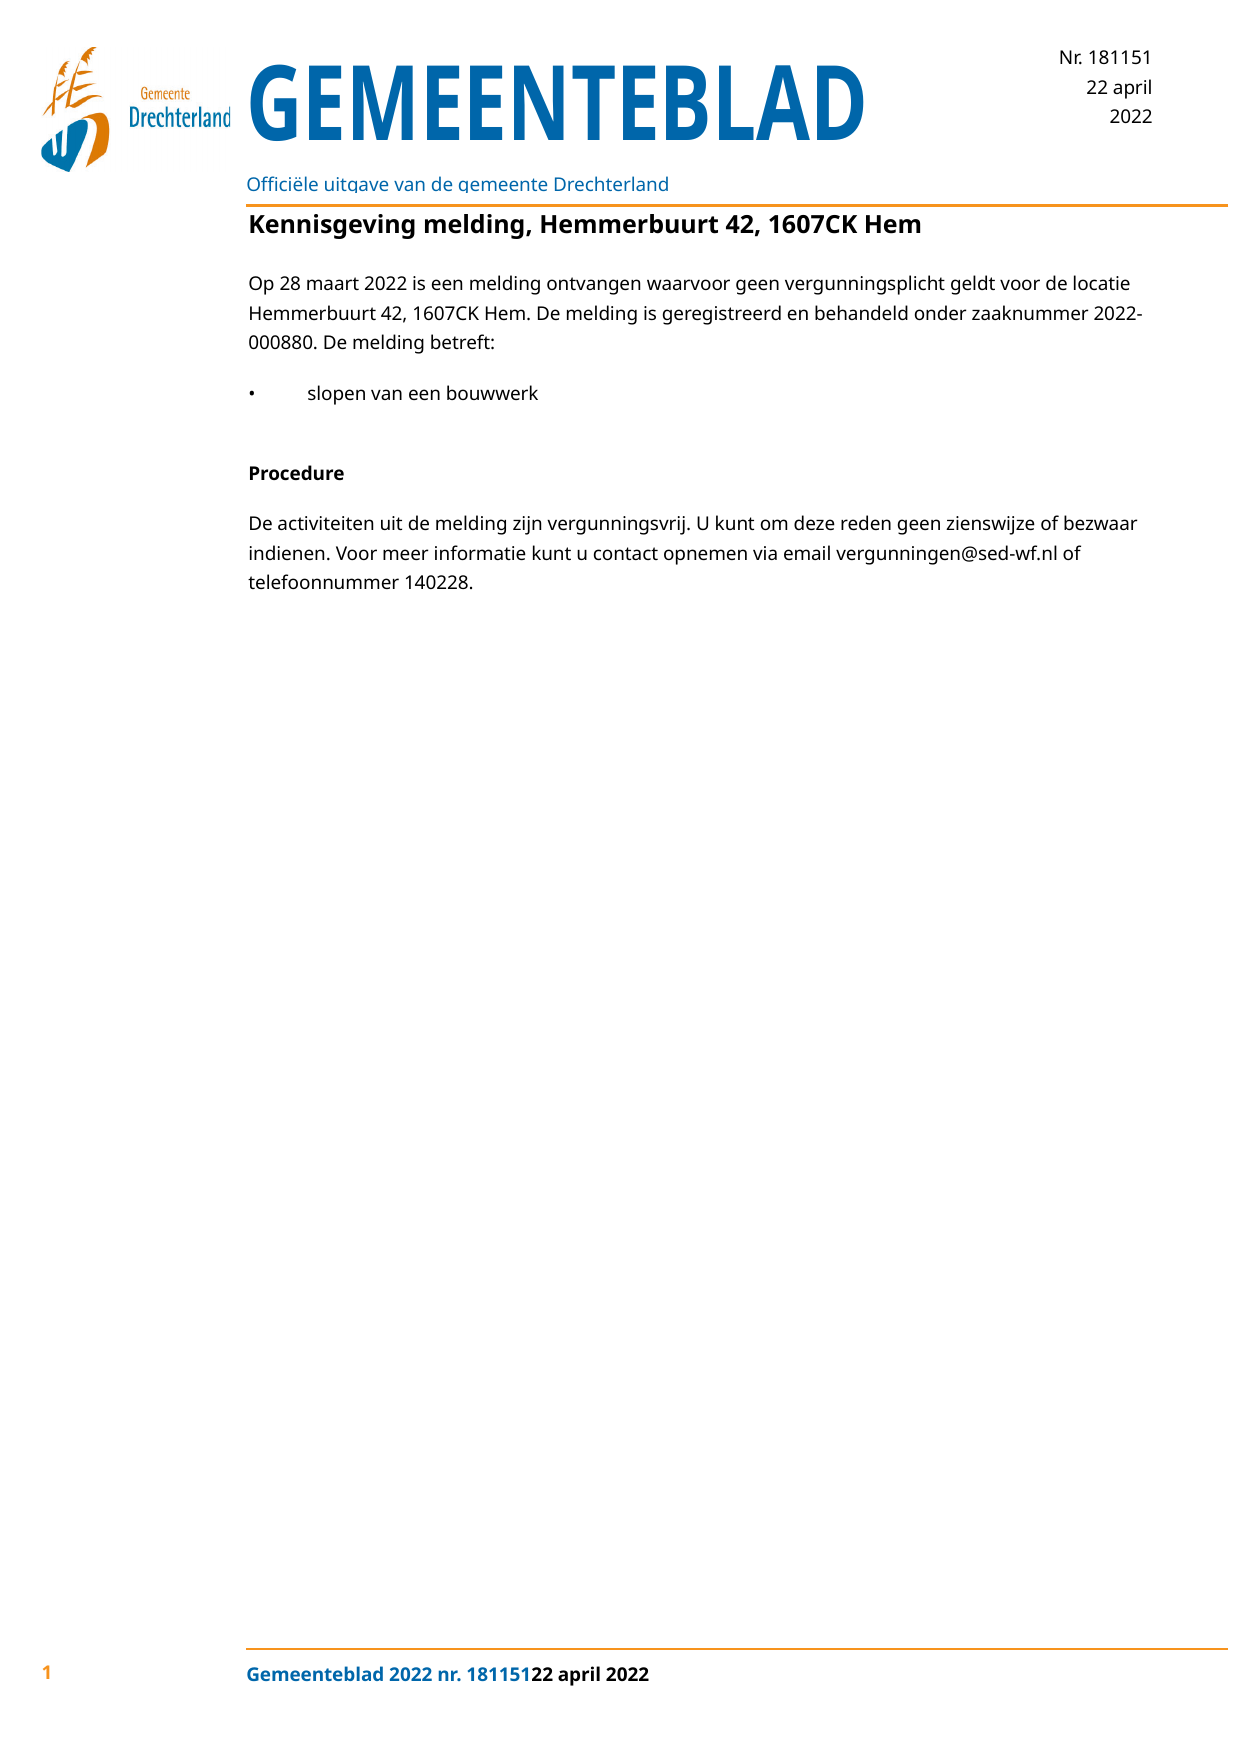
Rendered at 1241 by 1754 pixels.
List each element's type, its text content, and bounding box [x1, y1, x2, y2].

text Kennisgeving melding, Hemmerbuurt 42, 1607CK Hem [248, 207, 1152, 241]
picture [41, 47, 231, 172]
list slopen van een bouwwerk [248, 380, 1152, 406]
picture [226, 115, 231, 124]
picture [41, 158, 64, 172]
text Procedure [248, 460, 1152, 486]
text De activiteiten uit de melding zijn vergunningsvrij. U kunt om deze reden geen zienswijze of bezwaar indienen. Voor meer informatie kunt u contact opnemen via email vergunningen@sed-wf.nl of telefoonnummer 140228. [248, 510, 1152, 595]
text Op 28 maart 2022 is een melding ontvangen waarvoor geen vergunningsplicht geldt voor de locatie Hemmerbuurt 42, 1607CK Hem. De melding is geregistreerd en behandeld onder zaaknummer 2022-000880. De melding betreft: [248, 270, 1152, 355]
